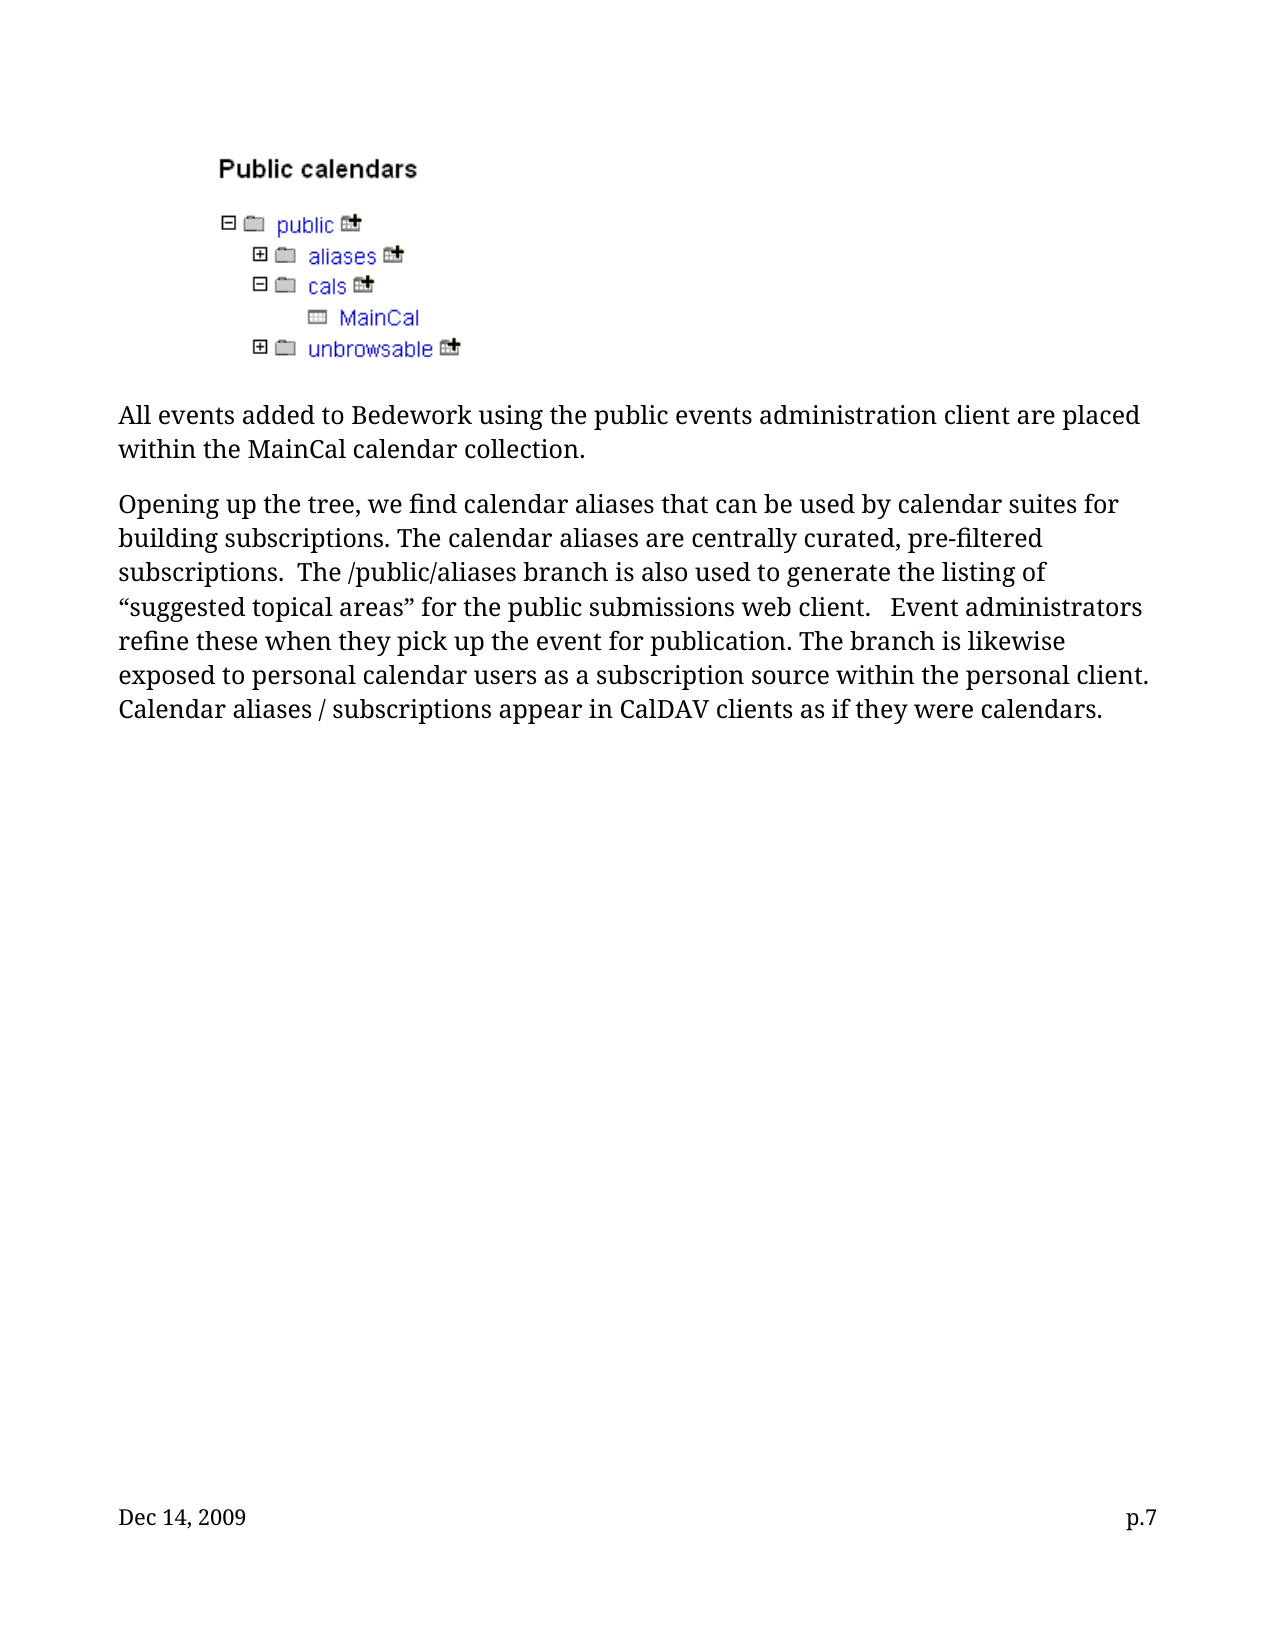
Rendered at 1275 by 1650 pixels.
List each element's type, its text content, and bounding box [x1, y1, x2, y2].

picture [201, 140, 492, 398]
text Opening up the tree, we find calendar aliases that can be used by calendar suites for building subscriptions. The calendar aliases are centrally curated, pre-filtered subscriptions. The /public/aliases branch is also used to generate the listing of “suggested topical areas” for the public submissions web client. Event administrators refine these when they pick up the event for publication. The branch is likewise exposed to personal calendar users as a subscription source within the personal client. Calendar aliases / subscriptions appear in CalDAV clients as if they were calendars. [118, 487, 1157, 725]
text All events added to Bedework using the public events administration client are placed within the MainCal calendar collection. [118, 118, 1157, 466]
